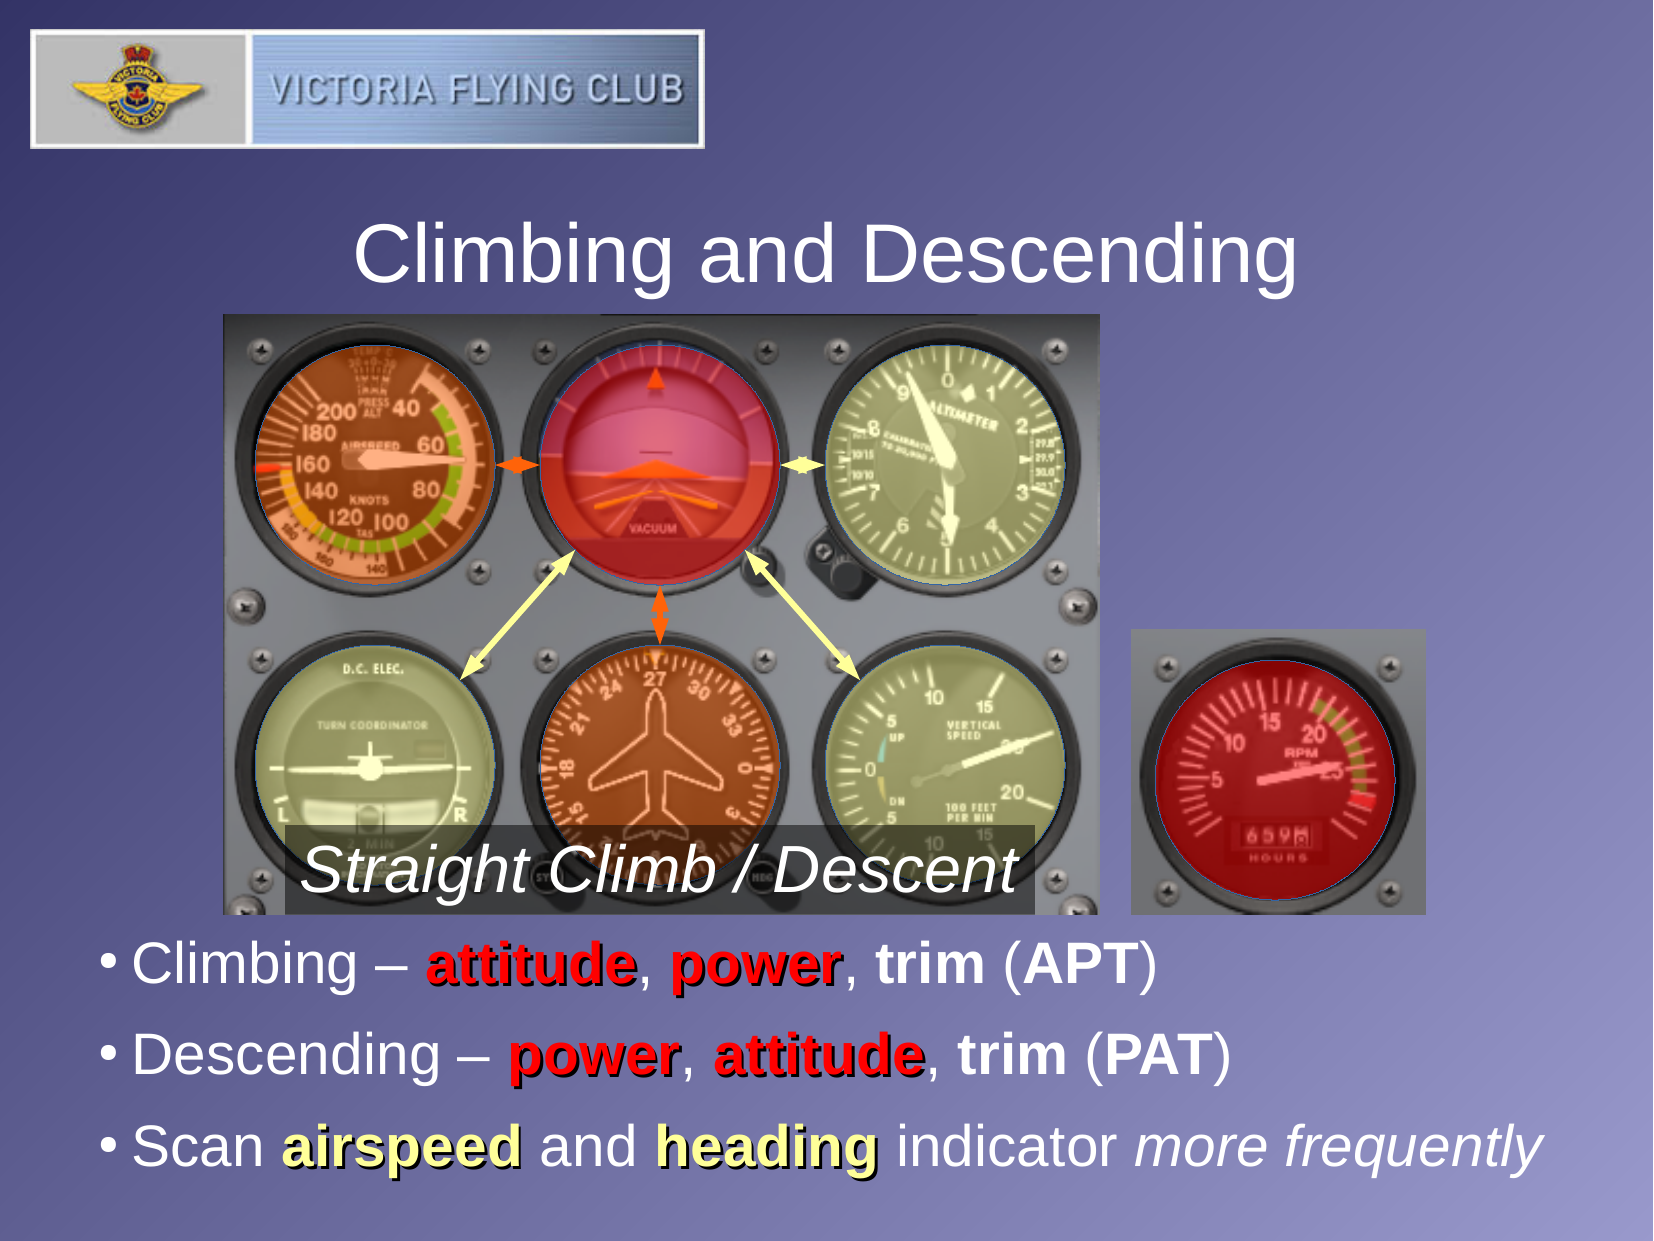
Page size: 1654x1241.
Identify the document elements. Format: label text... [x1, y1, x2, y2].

picture [30, 29, 705, 149]
list Climbing – attitude, power, trim (APT) Descending – power, attitude, trim (PAT) Scan airspeed and heading indicator more frequently [82, 930, 1571, 1201]
picture [223, 314, 1100, 916]
text_box [540, 345, 781, 586]
text_box [825, 645, 1066, 845]
title Climbing and Descending [82, 150, 1571, 358]
text_box [1155, 660, 1396, 901]
text_box [255, 345, 496, 586]
text_box [825, 345, 1066, 586]
picture [1131, 629, 1426, 916]
text_box Straight Climb / Descent [285, 825, 1035, 915]
text_box [540, 645, 781, 825]
text_box [255, 645, 496, 845]
